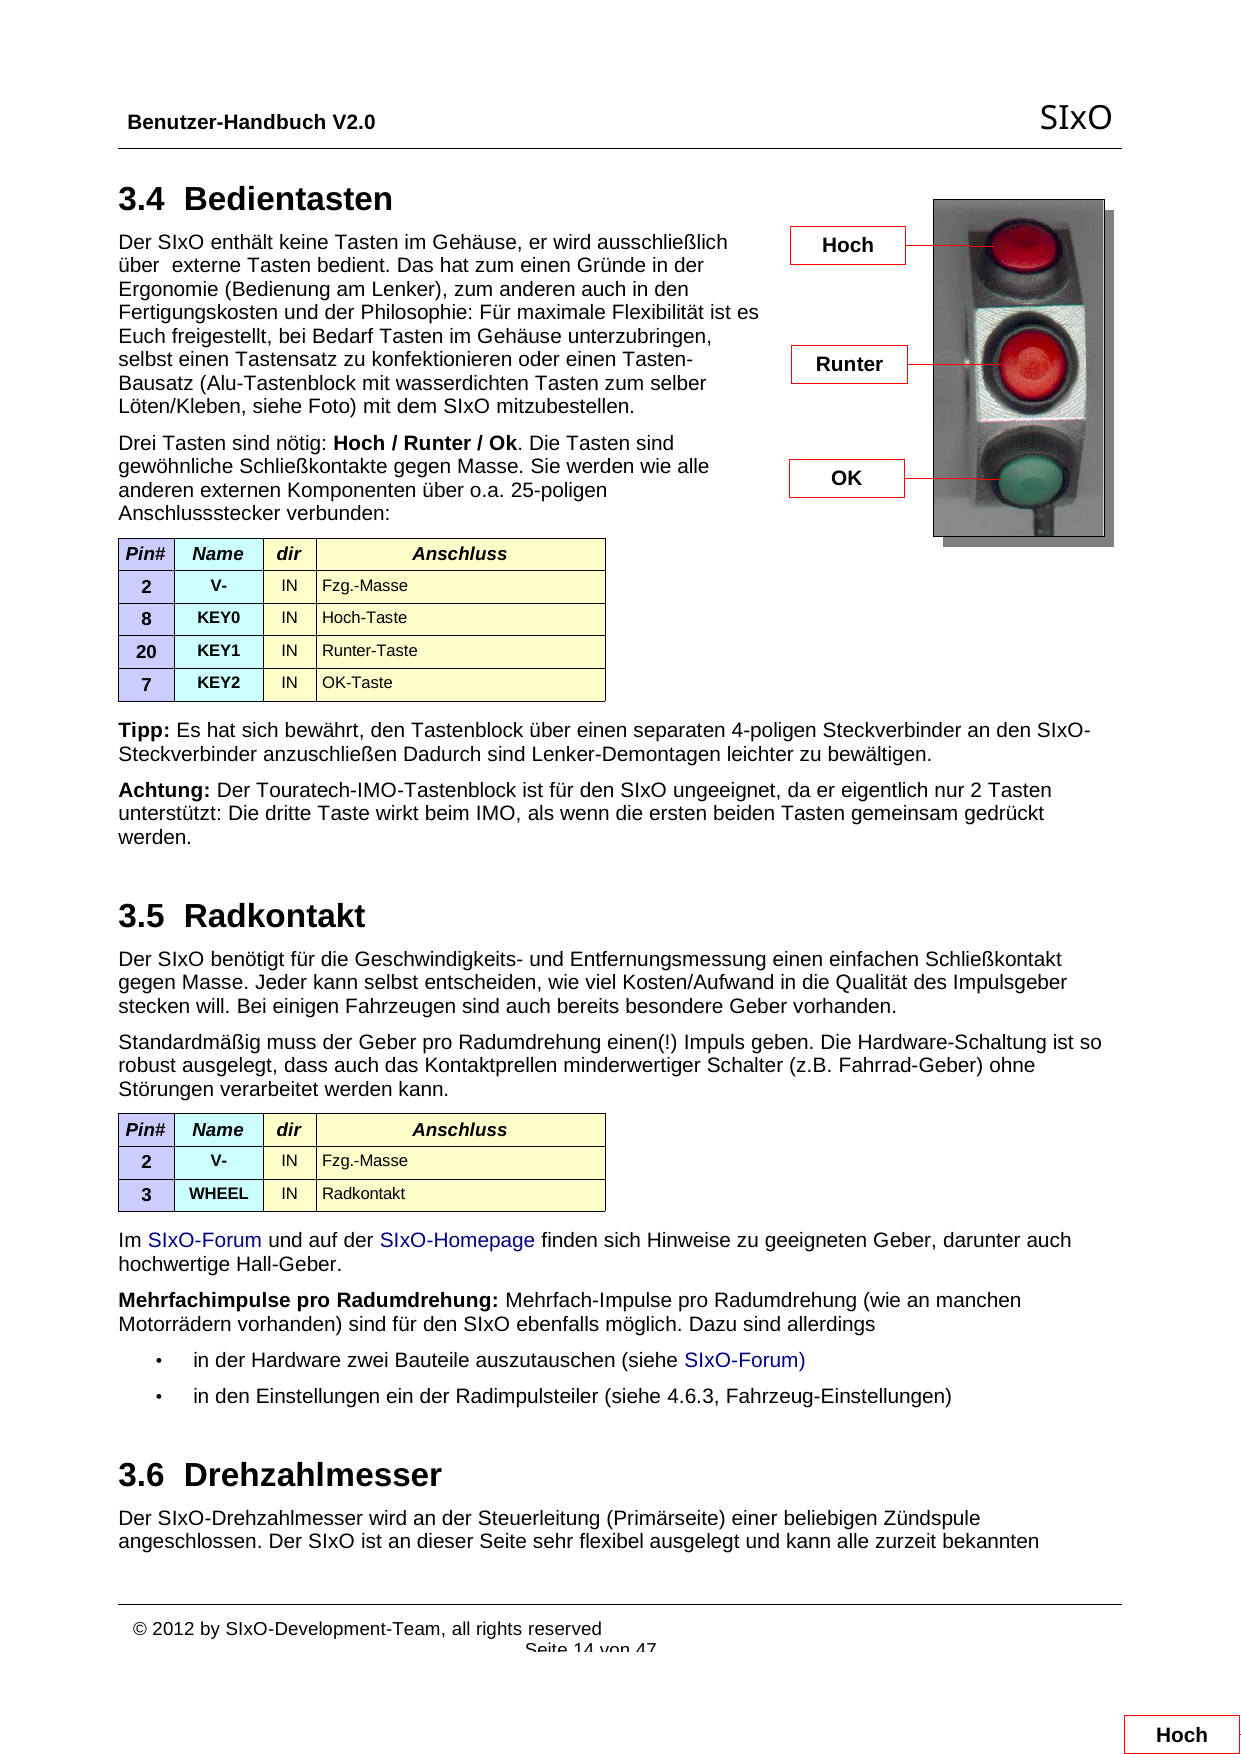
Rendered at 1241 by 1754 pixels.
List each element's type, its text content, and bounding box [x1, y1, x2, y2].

table_cell Hoch-Taste [317, 604, 605, 635]
text Tipp: Es hat sich bewährt, den Tastenblock über einen separaten 4-poligen Steckverbinder an den SIxO-Steckverbinder anzuschließen Dadurch sind Lenker-Demontagen leichter zu bewältigen. [118, 718, 1122, 766]
table_cell KEY2 [175, 669, 263, 701]
text Mehrfachimpulse pro Radumdrehung: Mehrfach-Impulse pro Radumdrehung (wie an manchen Motorrädern vorhanden) sind für den SIxO ebenfalls möglich. Dazu sind allerdings [118, 1288, 1122, 1336]
subtitle Bedientasten [118, 180, 1122, 588]
table_cell 3 [119, 1180, 174, 1211]
table_cell IN [264, 1180, 316, 1211]
text Der SIxO enthält keine Tasten im Gehäuse, er wird ausschließlich über externe Tasten bedient. Das hat zum einen Gründe in der Ergonomie (Bedienung am Lenker), zum anderen auch in den Fertigungskosten und der Philosophie: Für maximale Flexibilität ist es Euch freigestellt, bei Bedarf Tasten im Gehäuse unterzubringen, selbst einen Tastensatz zu konfektionieren oder einen Tasten-Bausatz (Alu-Tastenblock mit wasserdichten Tasten zum selber Löten/Kleben, siehe Foto) mit dem SIxO mitzubestellen. [118, 230, 767, 418]
table_cell 20 [119, 636, 174, 668]
table_cell 8 [119, 604, 174, 635]
table_cell 2 [119, 571, 174, 603]
table_header Name [175, 539, 263, 570]
table_header Anschluss [317, 1114, 605, 1146]
table_header Pin# [119, 539, 174, 570]
table_cell Fzg.-Masse [317, 1147, 605, 1179]
list in den Einstellungen ein der Radimpulsteiler (siehe 4.6.3, Fahrzeug-Einstellungen) [156, 1384, 1122, 1408]
table_header Anschluss [317, 539, 605, 570]
table_cell Fzg.-Masse [317, 571, 605, 603]
table_header Pin# [119, 1114, 174, 1146]
subtitle Drehzahlmesser [118, 1456, 1122, 1494]
table_cell 7 [119, 669, 174, 701]
table_cell 2 [119, 1147, 174, 1179]
table_cell IN [264, 1147, 316, 1179]
table_cell Runter-Taste [317, 636, 605, 668]
table_cell IN [264, 669, 316, 701]
table_header Name [175, 1114, 263, 1146]
table_cell IN [264, 604, 316, 635]
picture [934, 200, 1104, 536]
table_cell Radkontakt [317, 1180, 605, 1211]
text Im SIxO-Forum und auf der SIxO-Homepage finden sich Hinweise zu geeigneten Geber, darunter auch hochwertige Hall-Geber. [118, 1229, 1122, 1276]
table_cell IN [264, 636, 316, 668]
table_cell IN [264, 571, 316, 603]
table_cell OK-Taste [317, 669, 605, 701]
subtitle Radkontakt [118, 897, 1122, 935]
table_cell KEY0 [175, 604, 263, 635]
table_cell V- [175, 571, 263, 603]
text Drei Tasten sind nötig: Hoch / Runter / Ok. Die Tasten sind gewöhnliche Schließkontakte gegen Masse. Sie werden wie alle anderen externen Komponenten über o.a. 25-poligen Anschlussstecker verbunden: [118, 431, 767, 525]
table_header dir [264, 539, 316, 570]
table_cell WHEEL [175, 1180, 263, 1211]
table_header dir [264, 1114, 316, 1146]
text Der SIxO-Drehzahlmesser wird an der Steuerleitung (Primärseite) einer beliebigen Zündspule angeschlossen. Der SIxO ist an dieser Seite sehr flexibel ausgelegt und kann alle zurzeit bekannten [118, 1506, 1122, 1553]
text Achtung: Der Touratech-IMO-Tastenblock ist für den SIxO ungeeignet, da er eigentlich nur 2 Tasten unterstützt: Die dritte Taste wirkt beim IMO, als wenn die ersten beiden Tasten gemeinsam gedrückt werden. [118, 778, 1122, 849]
list in der Hardware zwei Bauteile auszutauschen (siehe SIxO-Forum) [156, 1348, 1122, 1372]
table_cell V- [175, 1147, 263, 1179]
text Der SIxO benötigt für die Geschwindigkeits- und Entfernungsmessung einen einfachen Schließkontakt gegen Masse. Jeder kann selbst entscheiden, wie viel Kosten/Aufwand in die Qualität des Impulsgeber stecken will. Bei einigen Fahrzeugen sind auch bereits besondere Geber vorhanden. [118, 947, 1122, 1018]
text Standardmäßig muss der Geber pro Radumdrehung einen(!) Impuls geben. Die Hardware-Schaltung ist so robust ausgelegt, dass auch das Kontaktprellen minderwertiger Schalter (z.B. Fahrrad-Geber) ohne Störungen verarbeitet werden kann. [118, 1030, 1122, 1101]
table_cell KEY1 [175, 636, 263, 668]
